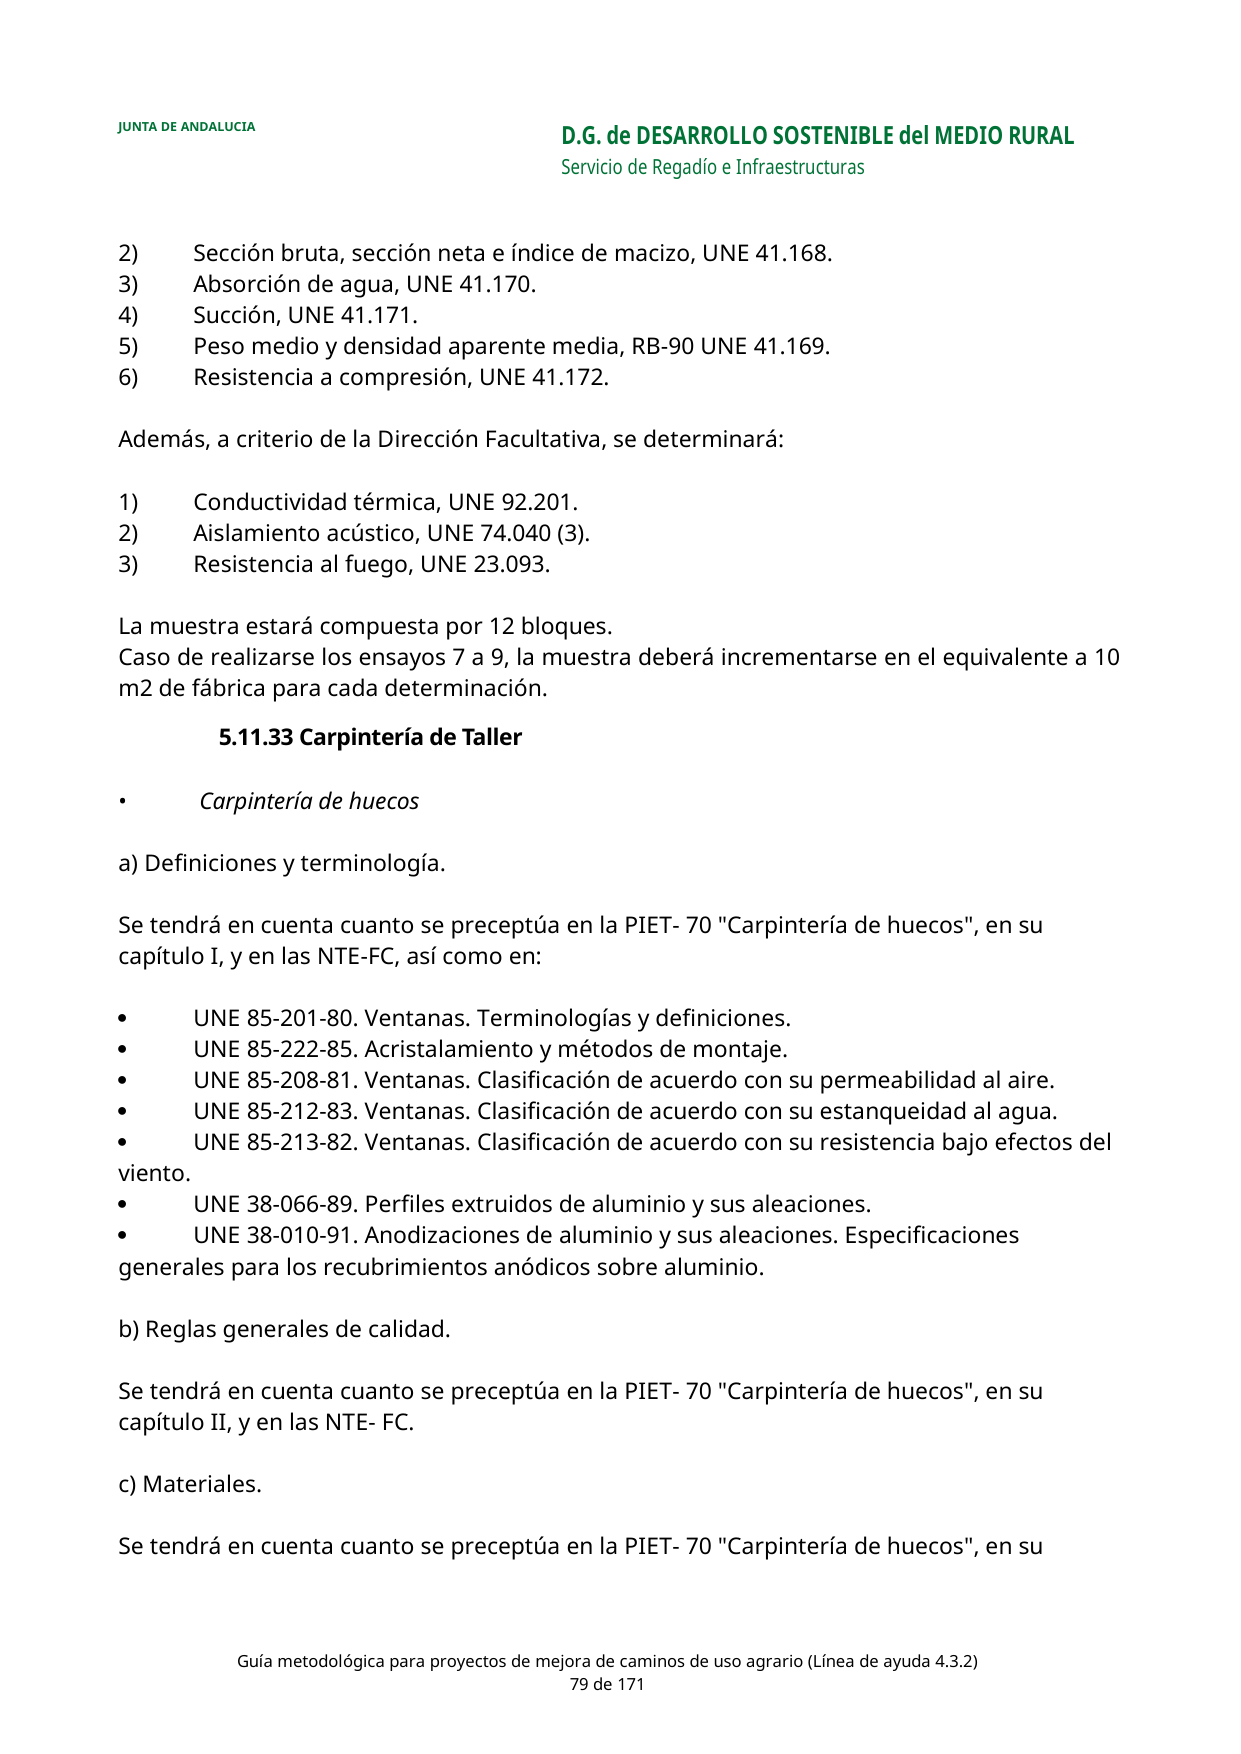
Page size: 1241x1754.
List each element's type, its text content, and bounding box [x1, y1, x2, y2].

list UNE 85-208-81. Ventanas. Clasificación de acuerdo con su permeabilidad al aire. [118, 1064, 1122, 1095]
text c) Materiales. [118, 1468, 1122, 1499]
subtitle 5.11.33 Carpintería de Taller [183, 721, 1122, 752]
text Se tendrá en cuenta cuanto se preceptúa en la PIET- 70 "Carpintería de huecos", en su capítulo II, y en las NTE- FC. [118, 1374, 1122, 1437]
text a) Definiciones y terminología. [118, 847, 1122, 878]
list Resistencia al fuego, UNE 23.093. [118, 548, 1122, 579]
list UNE 38-010-91. Anodizaciones de aluminio y sus aleaciones. Especificaciones generales para los recubrimientos anódicos sobre aluminio. [118, 1219, 1122, 1281]
list Aislamiento acústico, UNE 74.040 (3). [118, 517, 1122, 548]
list UNE 38-066-89. Perfiles extruidos de aluminio y sus aleaciones. [118, 1188, 1122, 1219]
text Se tendrá en cuenta cuanto se preceptúa en la PIET- 70 "Carpintería de huecos", en su capítulo I, y en las NTE-FC, así como en: [118, 909, 1122, 971]
text Se tendrá en cuenta cuanto se preceptúa en la PIET- 70 "Carpintería de huecos", en su [118, 1530, 1122, 1561]
list Sección bruta, sección neta e índice de macizo, UNE 41.168. [118, 237, 1122, 268]
list UNE 85-201-80. Ventanas. Terminologías y definiciones. [118, 1002, 1122, 1033]
list Conductividad térmica, UNE 92.201. [118, 486, 1122, 517]
text La muestra estará compuesta por 12 bloques. [118, 610, 1122, 641]
list Peso medio y densidad aparente media, RB-90 UNE 41.169. [118, 330, 1122, 361]
list UNE 85-212-83. Ventanas. Clasificación de acuerdo con su estanqueidad al agua. [118, 1095, 1122, 1126]
text Caso de realizarse los ensayos 7 a 9, la muestra deberá incrementarse en el equivalente a 10 m2 de fábrica para cada determinación. [118, 641, 1122, 703]
subtitle Carpintería de huecos [118, 785, 1122, 816]
text b) Reglas generales de calidad. [118, 1312, 1122, 1343]
list UNE 85-222-85. Acristalamiento y métodos de montaje. [118, 1033, 1122, 1064]
list UNE 85-213-82. Ventanas. Clasificación de acuerdo con su resistencia bajo efectos del viento. [118, 1126, 1122, 1188]
list Succión, UNE 41.171. [118, 299, 1122, 330]
text Además, a criterio de la Dirección Facultativa, se determinará: [118, 423, 1122, 454]
list Resistencia a compresión, UNE 41.172. [118, 361, 1122, 392]
list Absorción de agua, UNE 41.170. [118, 268, 1122, 299]
